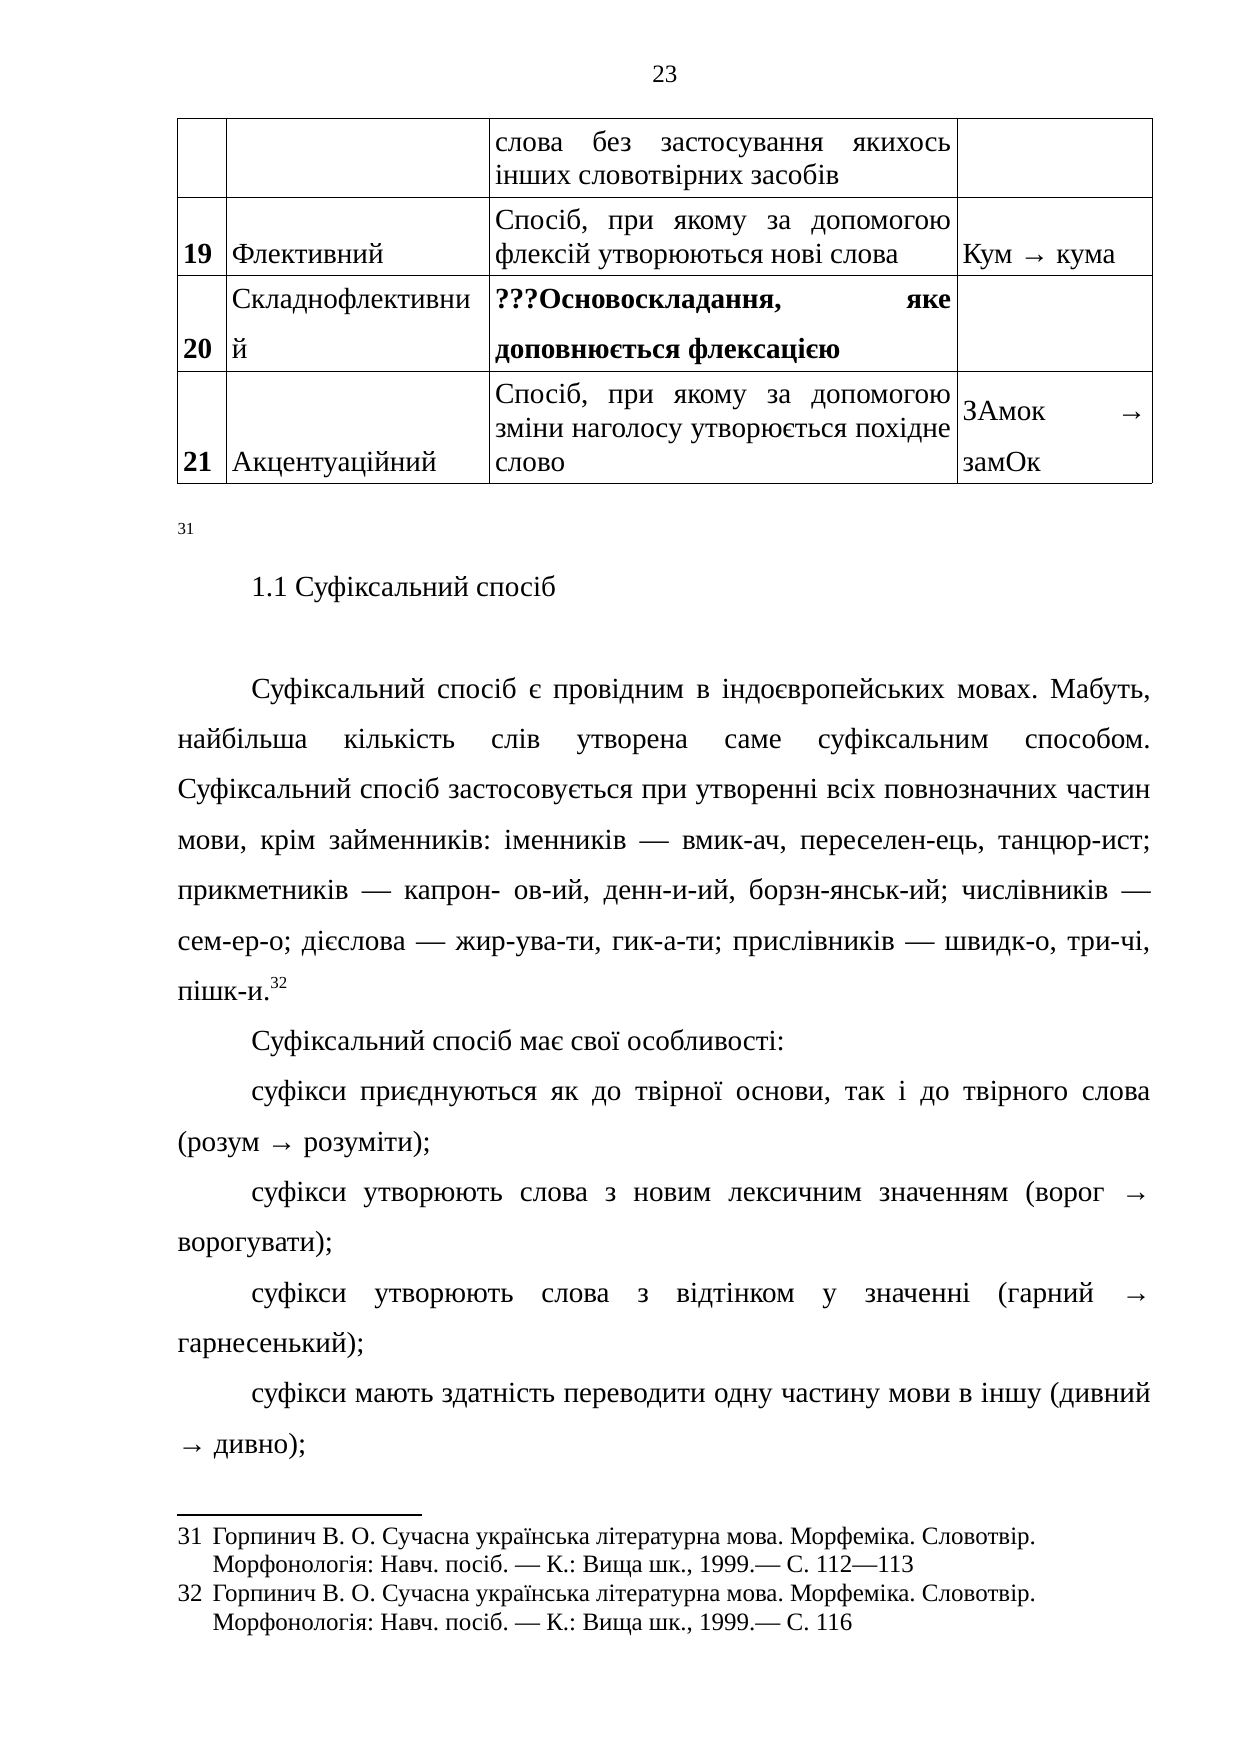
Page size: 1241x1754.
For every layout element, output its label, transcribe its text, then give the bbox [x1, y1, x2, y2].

table_cell 21 [178, 372, 226, 483]
text Суфіксальний спосіб має свої особливості: [177, 1023, 1152, 1057]
text суфікси приєднуються як до твірної основи, так і до твірного слова (розум → розуміти); [177, 1073, 1152, 1157]
table_cell [227, 119, 489, 197]
text Горпинич В. О. Сучасна українська літературна мова. Морфеміка. Словотвір. Морфонологія: Навч. посіб. — К.: Вища шк., 1999.— С. 112—113 [177, 1521, 1152, 1578]
text Горпинич В. О. Сучасна українська літературна мова. Морфеміка. Словотвір. Морфонологія: Навч. посіб. — К.: Вища шк., 1999.— С. 116 [177, 1578, 1152, 1636]
table_cell Акцентуаційний [227, 372, 489, 483]
table_cell Кум → кума [958, 198, 1152, 275]
table_cell Складнофлективний [227, 276, 489, 371]
text суфікси утворюють слова з відтінком у значенні (гарний → гарнесенький); [177, 1275, 1152, 1359]
table_cell слова без застосування якихось інших словотвірних засобів [490, 119, 957, 197]
table_cell [958, 276, 1152, 371]
text Суфіксальний спосіб є провідним в індоєвропейських мовах. Мабуть, найбільша кількість слів утворена саме суфіксальним способом. Суфіксальний спосіб застосовується при утворенні всіх повнозначних частин мови, крім займенників: іменників — вмик-ач, переселен-ець, танцюр-ист; прикметників — капрон- ов-ий, денн-и-ий, борзн-янськ-ий; числівників — сем-ер-о; дієслова — жир-ува-ти, гик-а-ти; прислівників — швидк-о, три-чі, пішк-и. [177, 671, 1152, 1006]
text суфікси утворюють слова з новим лексичним значенням (ворог → ворогувати); [177, 1174, 1152, 1258]
table_cell [958, 119, 1152, 197]
text суфікси мають здатність переводити одну частину мови в іншу (дивний → дивно); [177, 1375, 1152, 1459]
table_cell Спосіб, при якому за допомогою зміни наголосу утворюється похідне слово [490, 372, 957, 483]
table_cell Спосіб, при якому за допомогою флексій утворюються нові слова [490, 198, 957, 275]
table_cell Флективний [227, 198, 489, 275]
subtitle 1.1 Суфіксальний спосіб [177, 569, 1152, 602]
table_cell 20 [178, 276, 226, 371]
table_cell ЗАмок → замОк [958, 372, 1152, 483]
table_cell ???Основоскладання, яке доповнюється флексацією [490, 276, 957, 371]
table_cell 19 [178, 198, 226, 275]
table_cell [178, 119, 226, 197]
